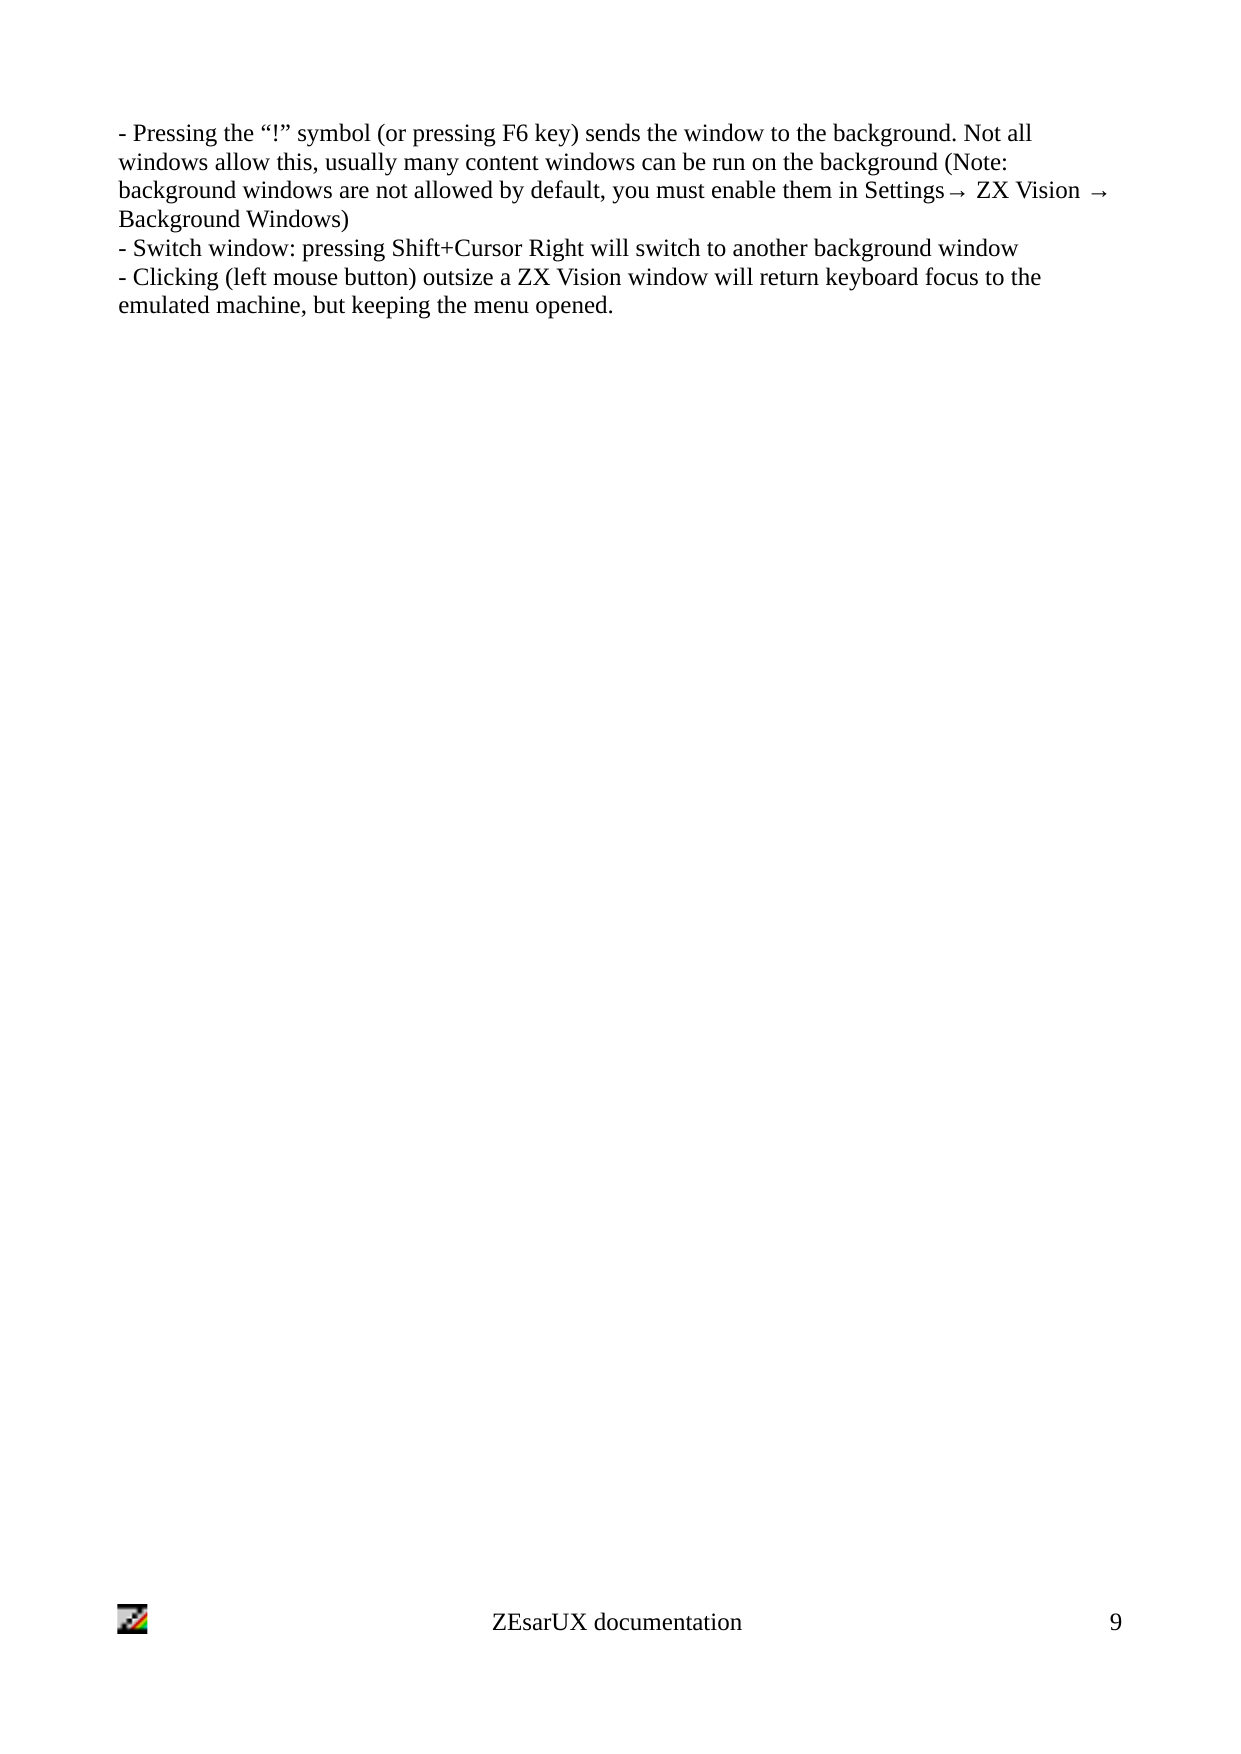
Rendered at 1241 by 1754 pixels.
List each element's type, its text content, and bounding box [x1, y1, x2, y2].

text - Clicking (left mouse button) outsize a ZX Vision window will return keyboard focus to the emulated machine, but keeping the menu opened. [118, 262, 1122, 319]
text - Pressing the “!” symbol (or pressing F6 key) sends the window to the background. Not all windows allow this, usually many content windows can be run on the background (Note: background windows are not allowed by default, you must enable them in Settings→ ZX Vision → Background Windows) [118, 118, 1122, 233]
text - Switch window: pressing Shift+Cursor Right will switch to another background window [118, 233, 1122, 262]
picture [117, 1604, 148, 1634]
